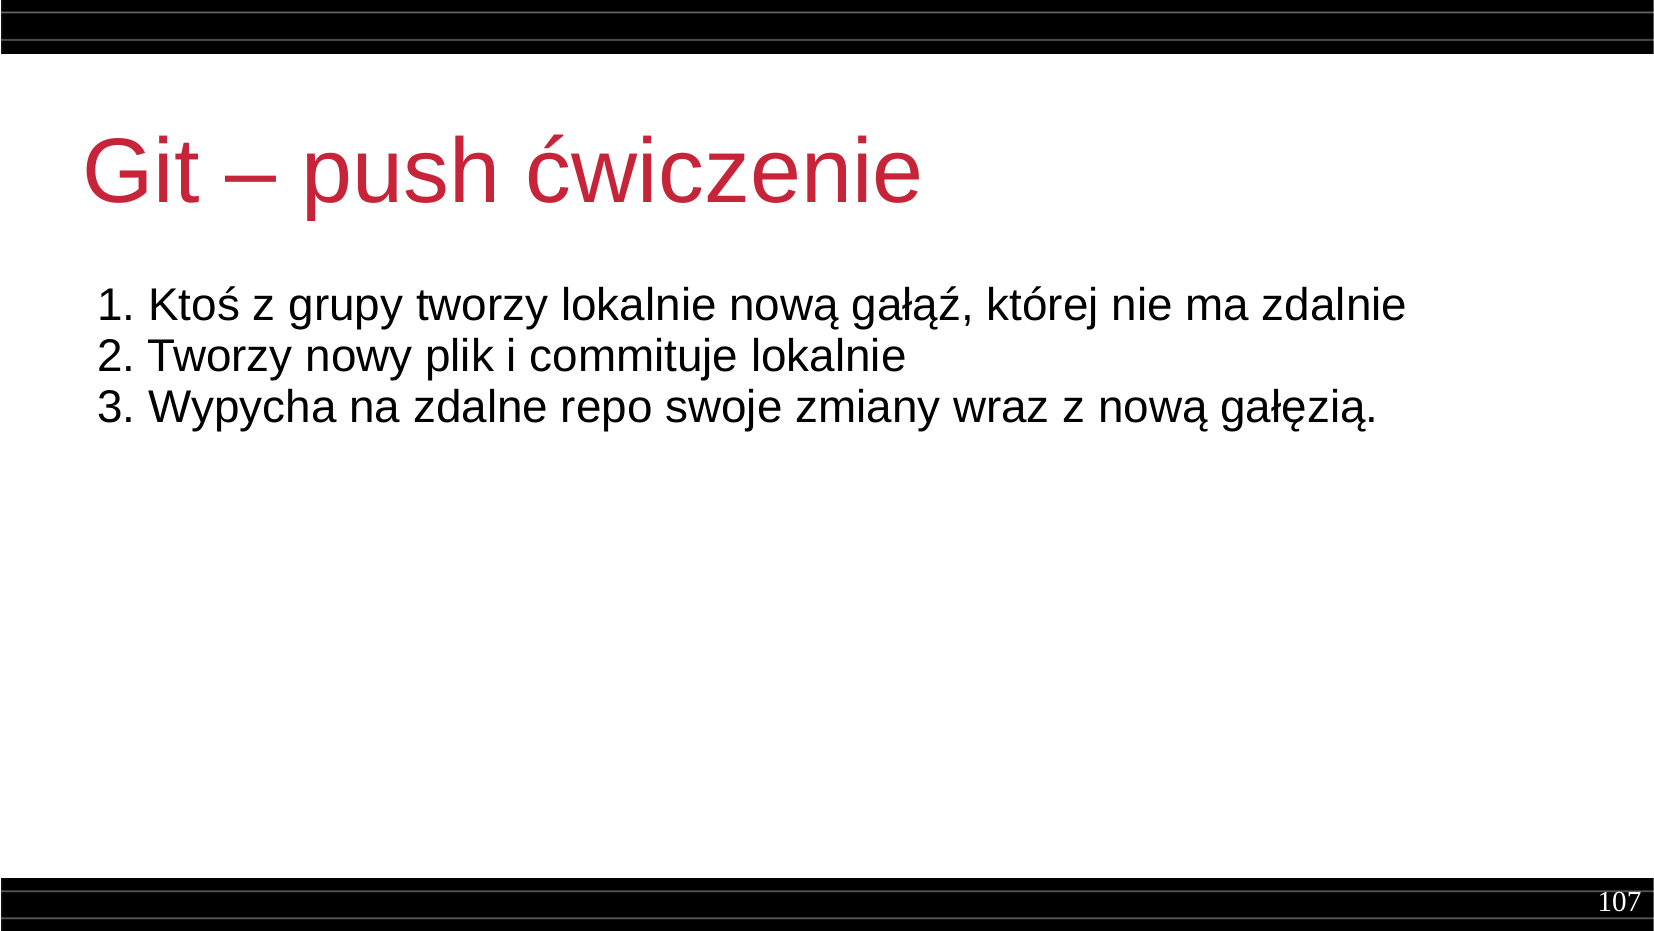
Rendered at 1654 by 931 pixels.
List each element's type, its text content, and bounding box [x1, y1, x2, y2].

picture [1, 878, 1654, 931]
text_box 1. Ktoś z grupy tworzy lokalnie nową gałąź, której nie ma zdalnie 2. Tworzy nowy plik i commituje lokalnie 3. Wypycha na zdalne repo swoje zmiany wraz z nową gałęzią. [82, 271, 1595, 827]
picture [1, 0, 1654, 54]
title Git – push ćwiczenie [82, 92, 1571, 249]
